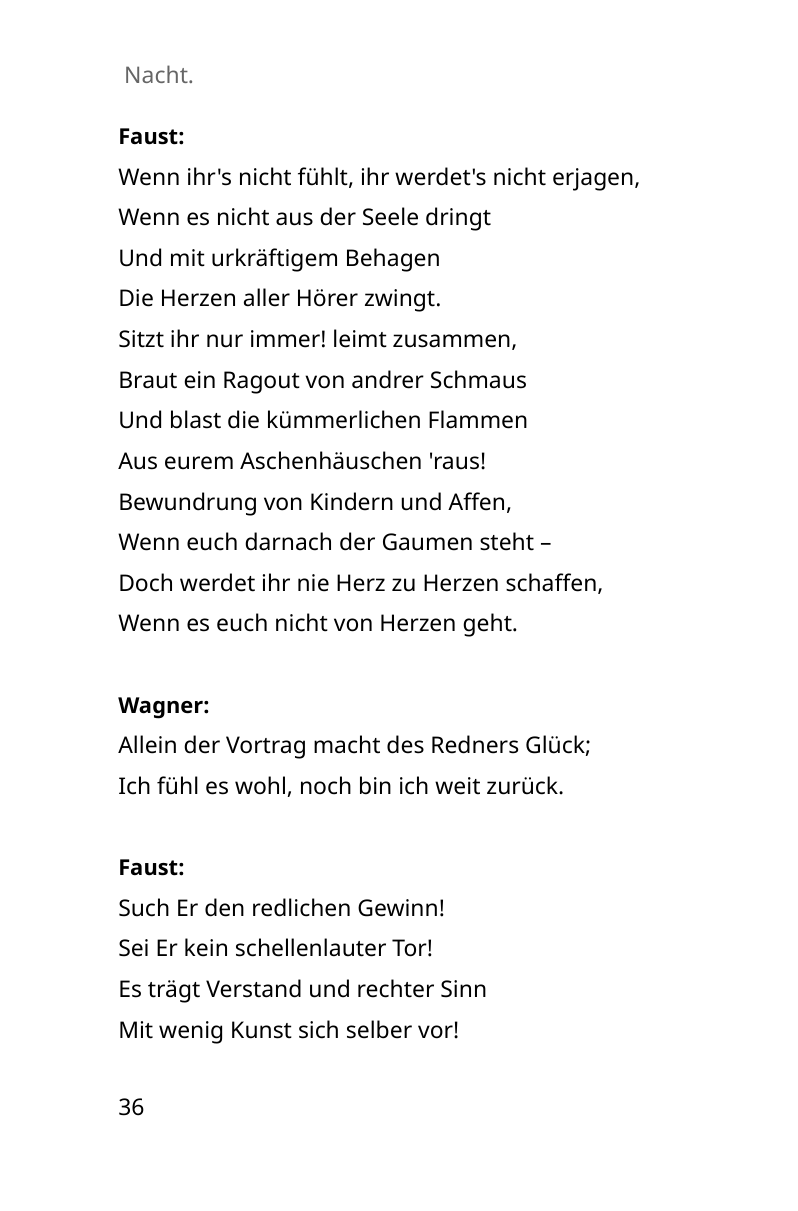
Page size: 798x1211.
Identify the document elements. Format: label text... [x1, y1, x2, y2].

text Wagner: Allein der Vortrag macht des Redners Glück; Ich fühl es wohl, noch bin ich weit zurück. [118, 666, 679, 801]
text Faust: Wenn ihr's nicht fühlt, ihr werdet's nicht erjagen, Wenn es nicht aus der Seele dringt Und mit urkräftigem Behagen Die Herzen aller Hörer zwingt. Sitzt ihr nur immer! leimt zusammen, Braut ein Ragout von andrer Schmaus Und blast die kümmerlichen Flammen Aus eurem Aschenhäuschen 'raus! Bewundrung von Kindern und Affen, Wenn euch darnach der Gaumen steht – Doch werdet ihr nie Herz zu Herzen schaffen, Wenn es euch nicht von Herzen geht. [118, 120, 679, 638]
text Faust: Such Er den redlichen Gewinn! Sei Er kein schellenlauter Tor! Es trägt Verstand und rechter Sinn Mit wenig Kunst sich selber vor! [118, 828, 679, 1045]
